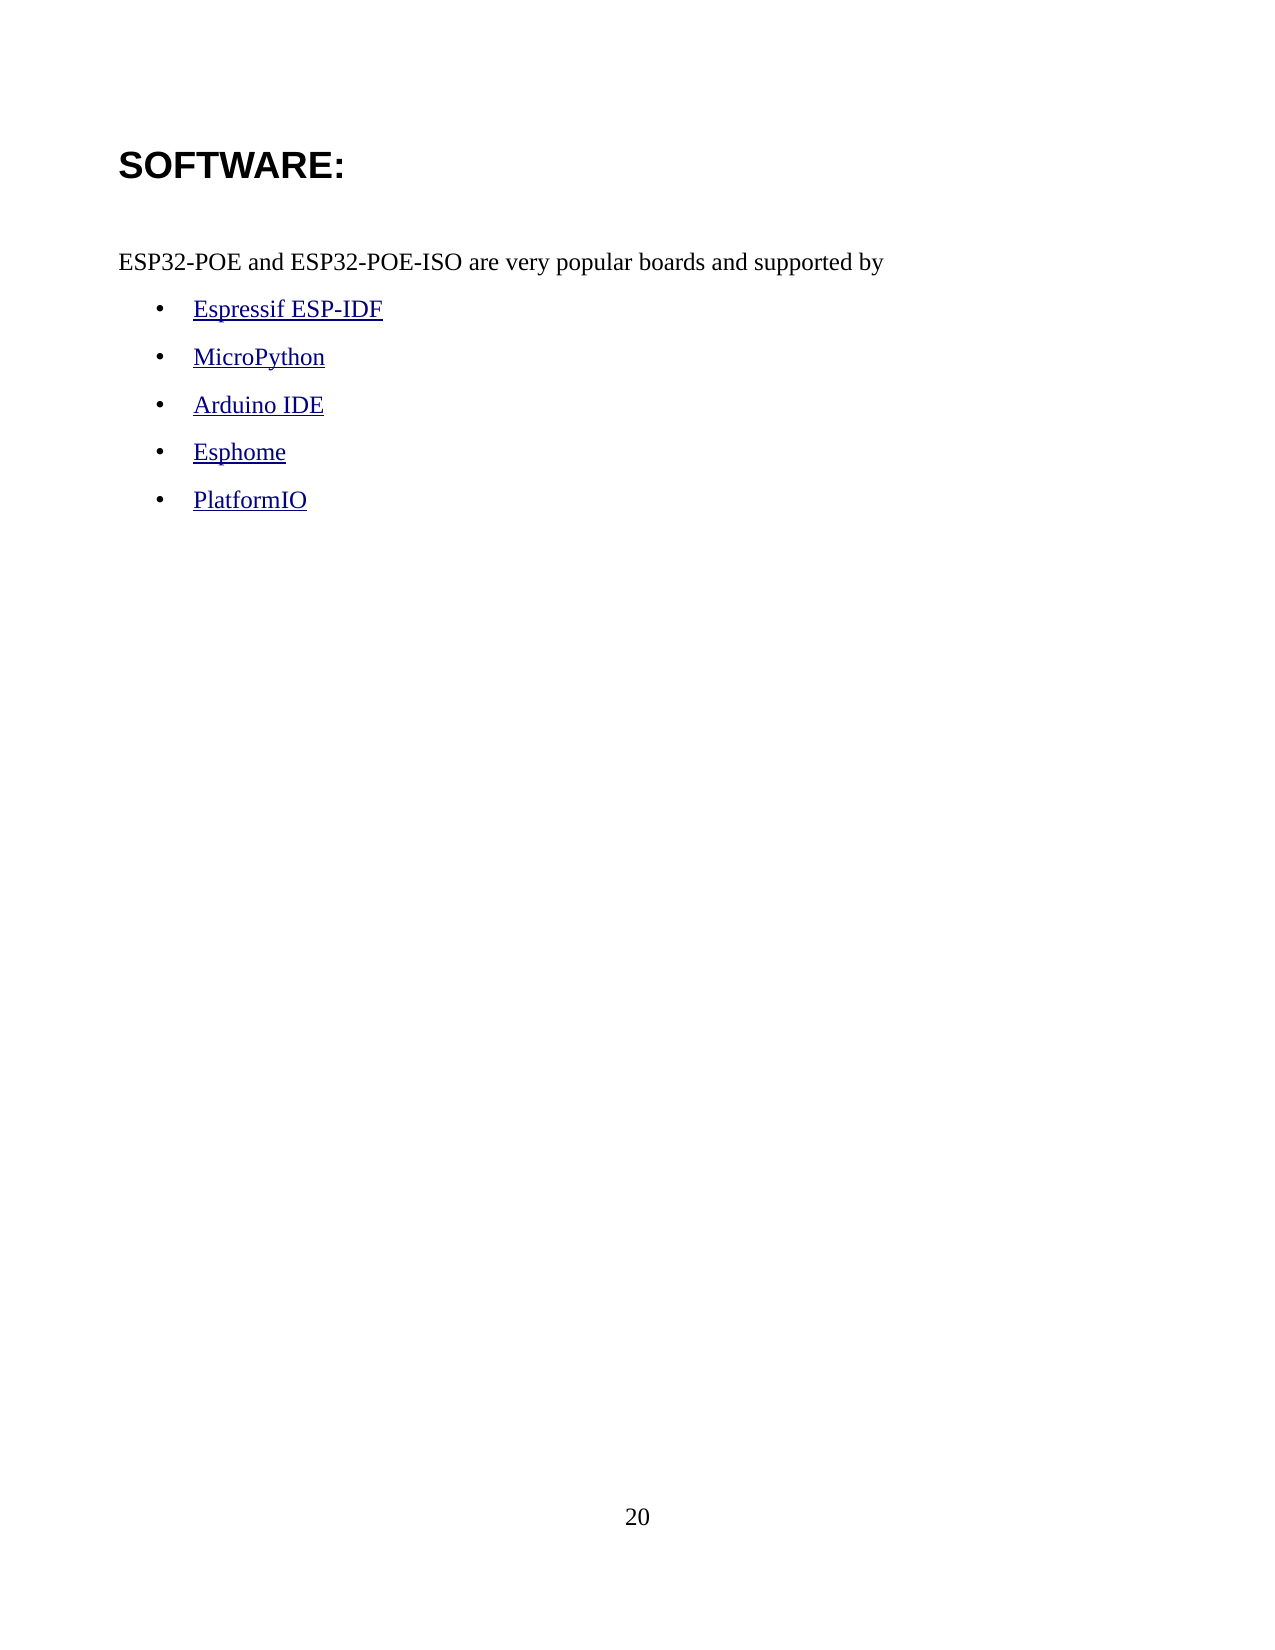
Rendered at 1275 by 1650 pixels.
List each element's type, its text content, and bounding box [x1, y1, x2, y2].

subtitle SOFTWARE: [118, 143, 1157, 187]
list Arduino IDE [156, 390, 1157, 418]
list Esphome [156, 437, 1157, 466]
list MicroPython [156, 342, 1157, 371]
text ESP32-POE and ESP32-POE-ISO are very popular boards and supported by [118, 247, 1157, 276]
list Espressif ESP-IDF [156, 294, 1157, 323]
list PlatformIO [156, 485, 1157, 514]
